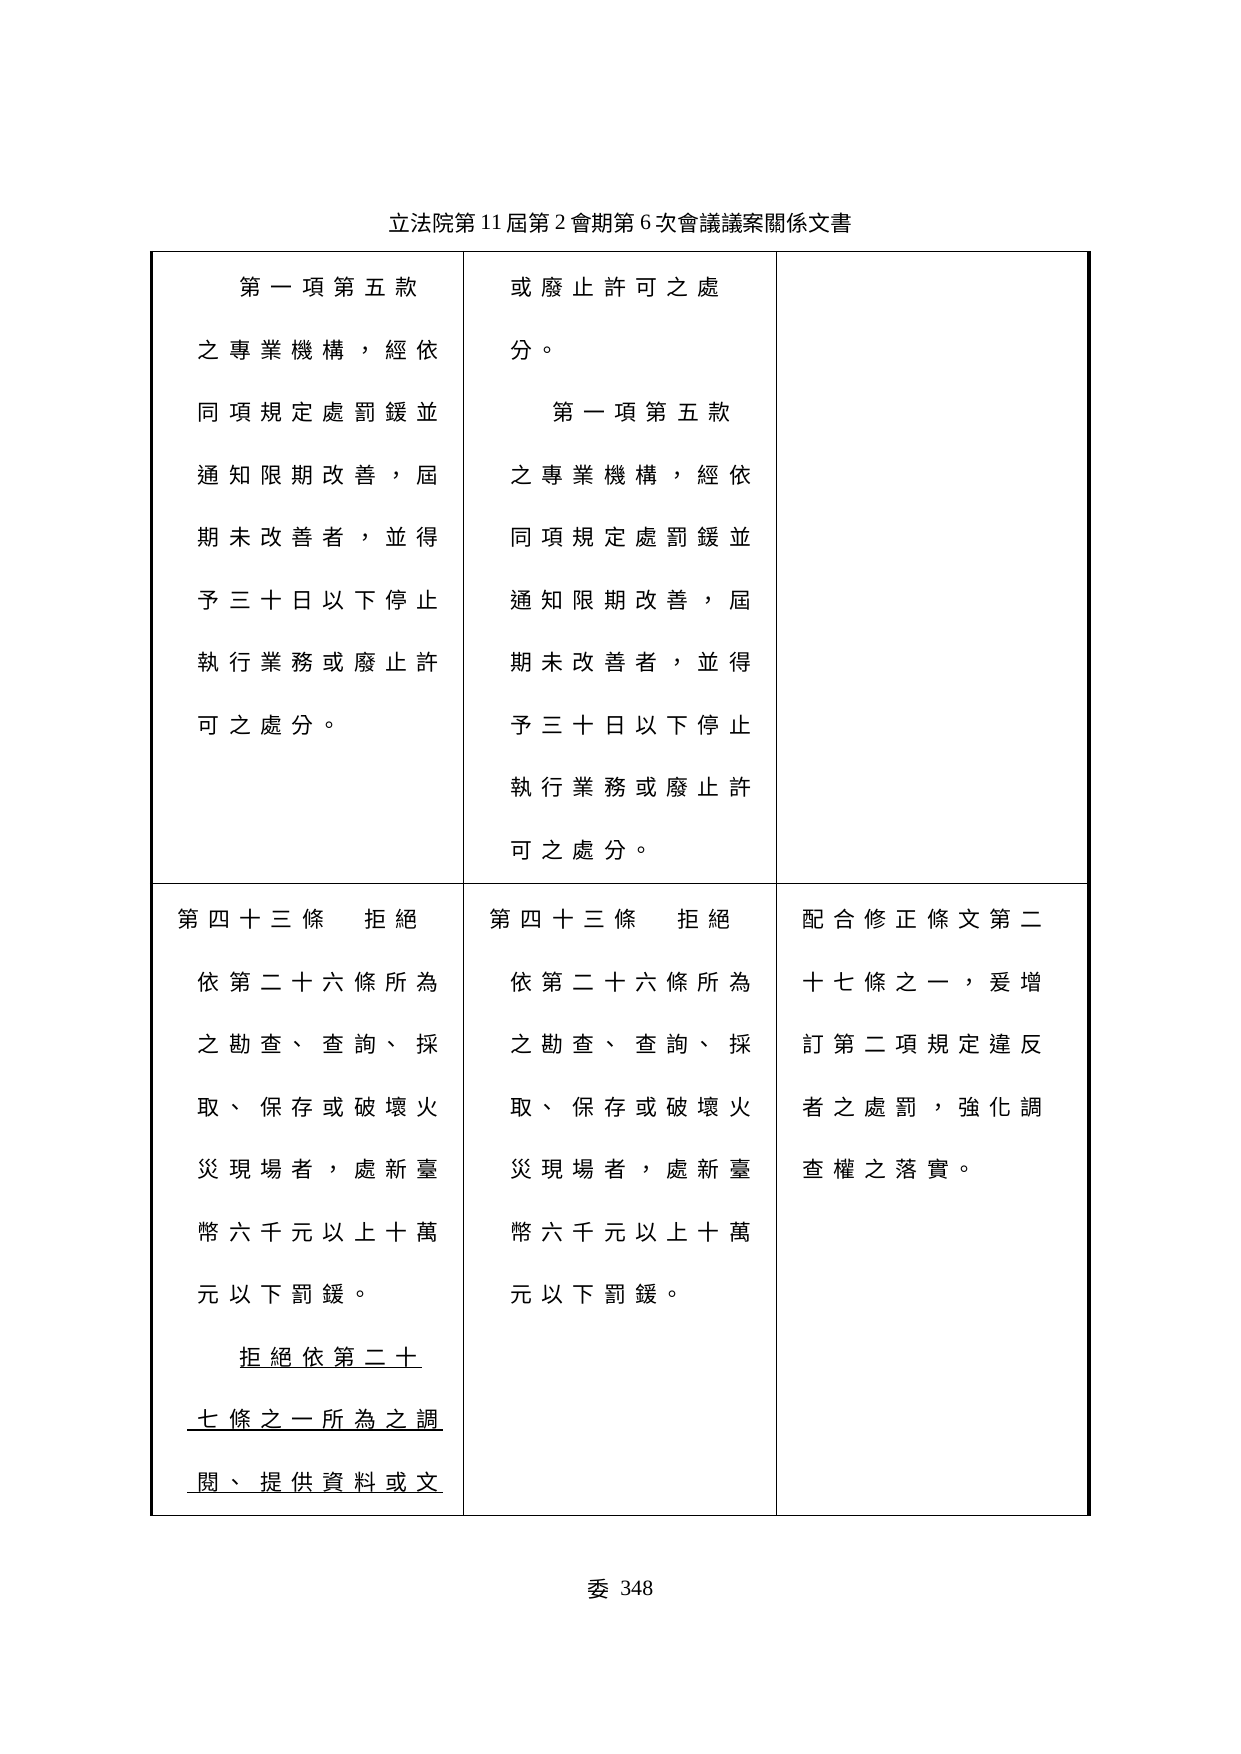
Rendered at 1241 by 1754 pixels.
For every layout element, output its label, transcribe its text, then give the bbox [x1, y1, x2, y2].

table_cell 第四十三條 拒絕依第二十六條所為之勘查、查詢、採取、保存或破壞火災現場者，處新臺幣六千元以上十萬元以下罰鍰。 拒絕依第二十七條之一所為之調閱、提供資料或文 [153, 884, 463, 1514]
table_cell 第一項第五款之專業機構，經依同項規定處罰鍰並通知限期改善，屆期未改善者，並得予三十日以下停止執行業務或廢止許可之處分。 [153, 252, 463, 883]
table_cell 或廢止許可之處分。 第一項第五款之專業機構，經依同項規定處罰鍰並通知限期改善，屆期未改善者，並得予三十日以下停止執行業務或廢止許可之處分。 [464, 252, 776, 883]
table_cell [777, 252, 1087, 883]
table_cell 第四十三條 拒絕依第二十六條所為之勘查、查詢、採取、保存或破壞火災現場者，處新臺幣六千元以上十萬元以下罰鍰。 [464, 884, 776, 1514]
table_cell 配合修正條文第二十七條之一，爰增訂第二項規定違反者之處罰，強化調查權之落實。 [777, 884, 1087, 1514]
